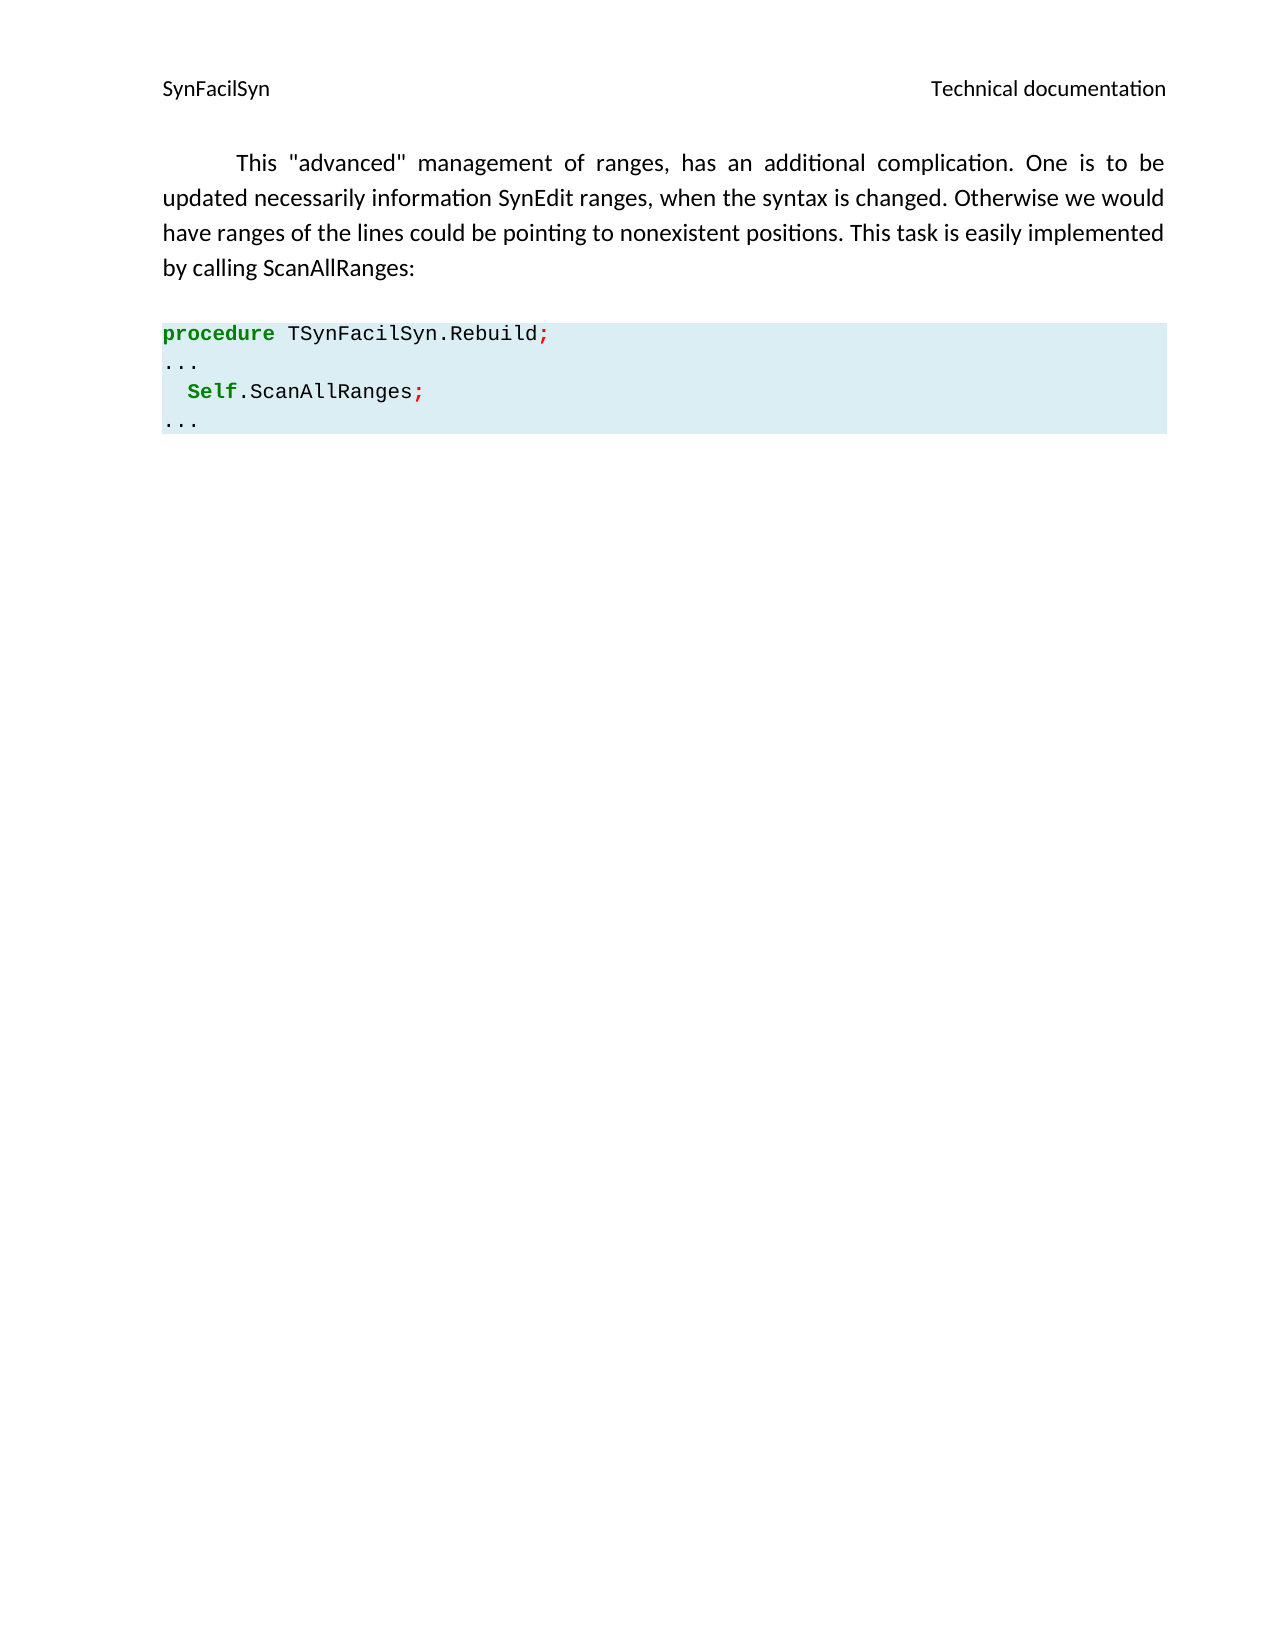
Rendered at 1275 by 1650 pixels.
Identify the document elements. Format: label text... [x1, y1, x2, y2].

text Self.ScanAllRanges; [162, 381, 1167, 405]
text This "advanced" management of ranges, has an additional complication. One is to be updated necessarily information SynEdit ranges, when the syntax is changed. Otherwise we would have ranges of the lines could be pointing to nonexistent positions. This task is easily implemented by calling ScanAllRanges: [162, 148, 1167, 283]
text ... [162, 410, 1167, 434]
text procedure TSynFacilSyn.Rebuild; [162, 323, 1167, 346]
text ... [162, 352, 1167, 376]
